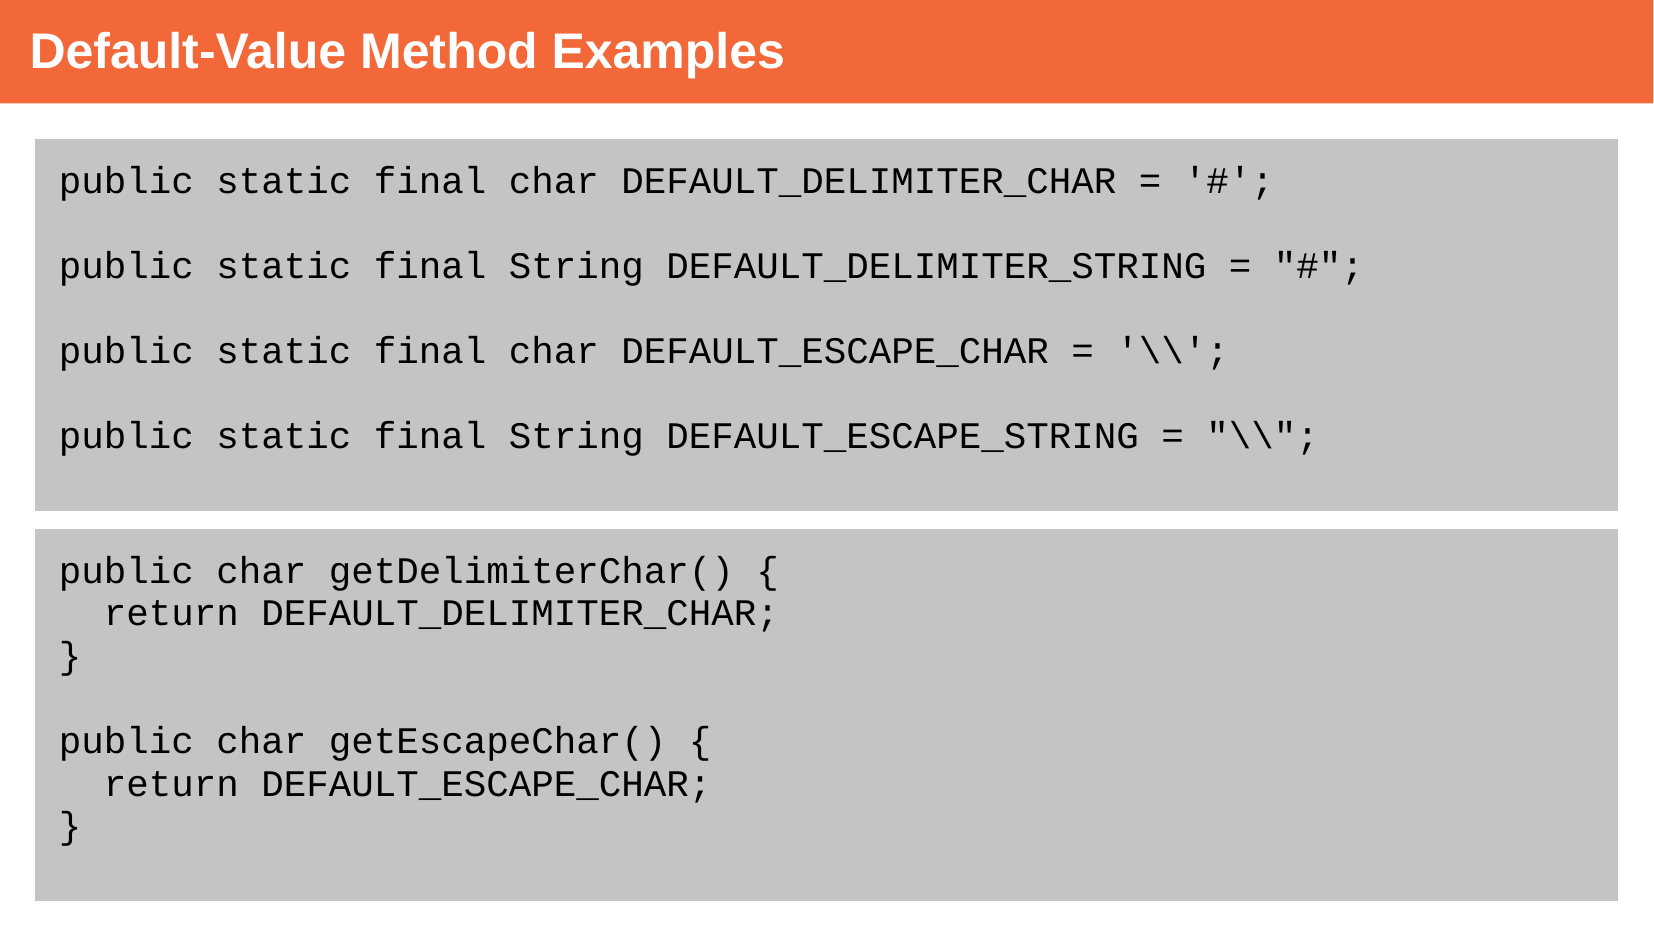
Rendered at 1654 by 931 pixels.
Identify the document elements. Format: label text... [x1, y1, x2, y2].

list public char getDelimiterChar() { return DEFAULT_DELIMITER_CHAR; } public char getEscapeChar() { return DEFAULT_ESCAPE_CHAR; } [29, 523, 1625, 907]
title Default-Value Method Examples [0, 0, 1654, 104]
list public static final char DEFAULT_DELIMITER_CHAR = '#'; public static final String DEFAULT_DELIMITER_STRING = "#"; public static final char DEFAULT_ESCAPE_CHAR = '\\'; public static final String DEFAULT_ESCAPE_STRING = "\\"; [29, 132, 1625, 517]
